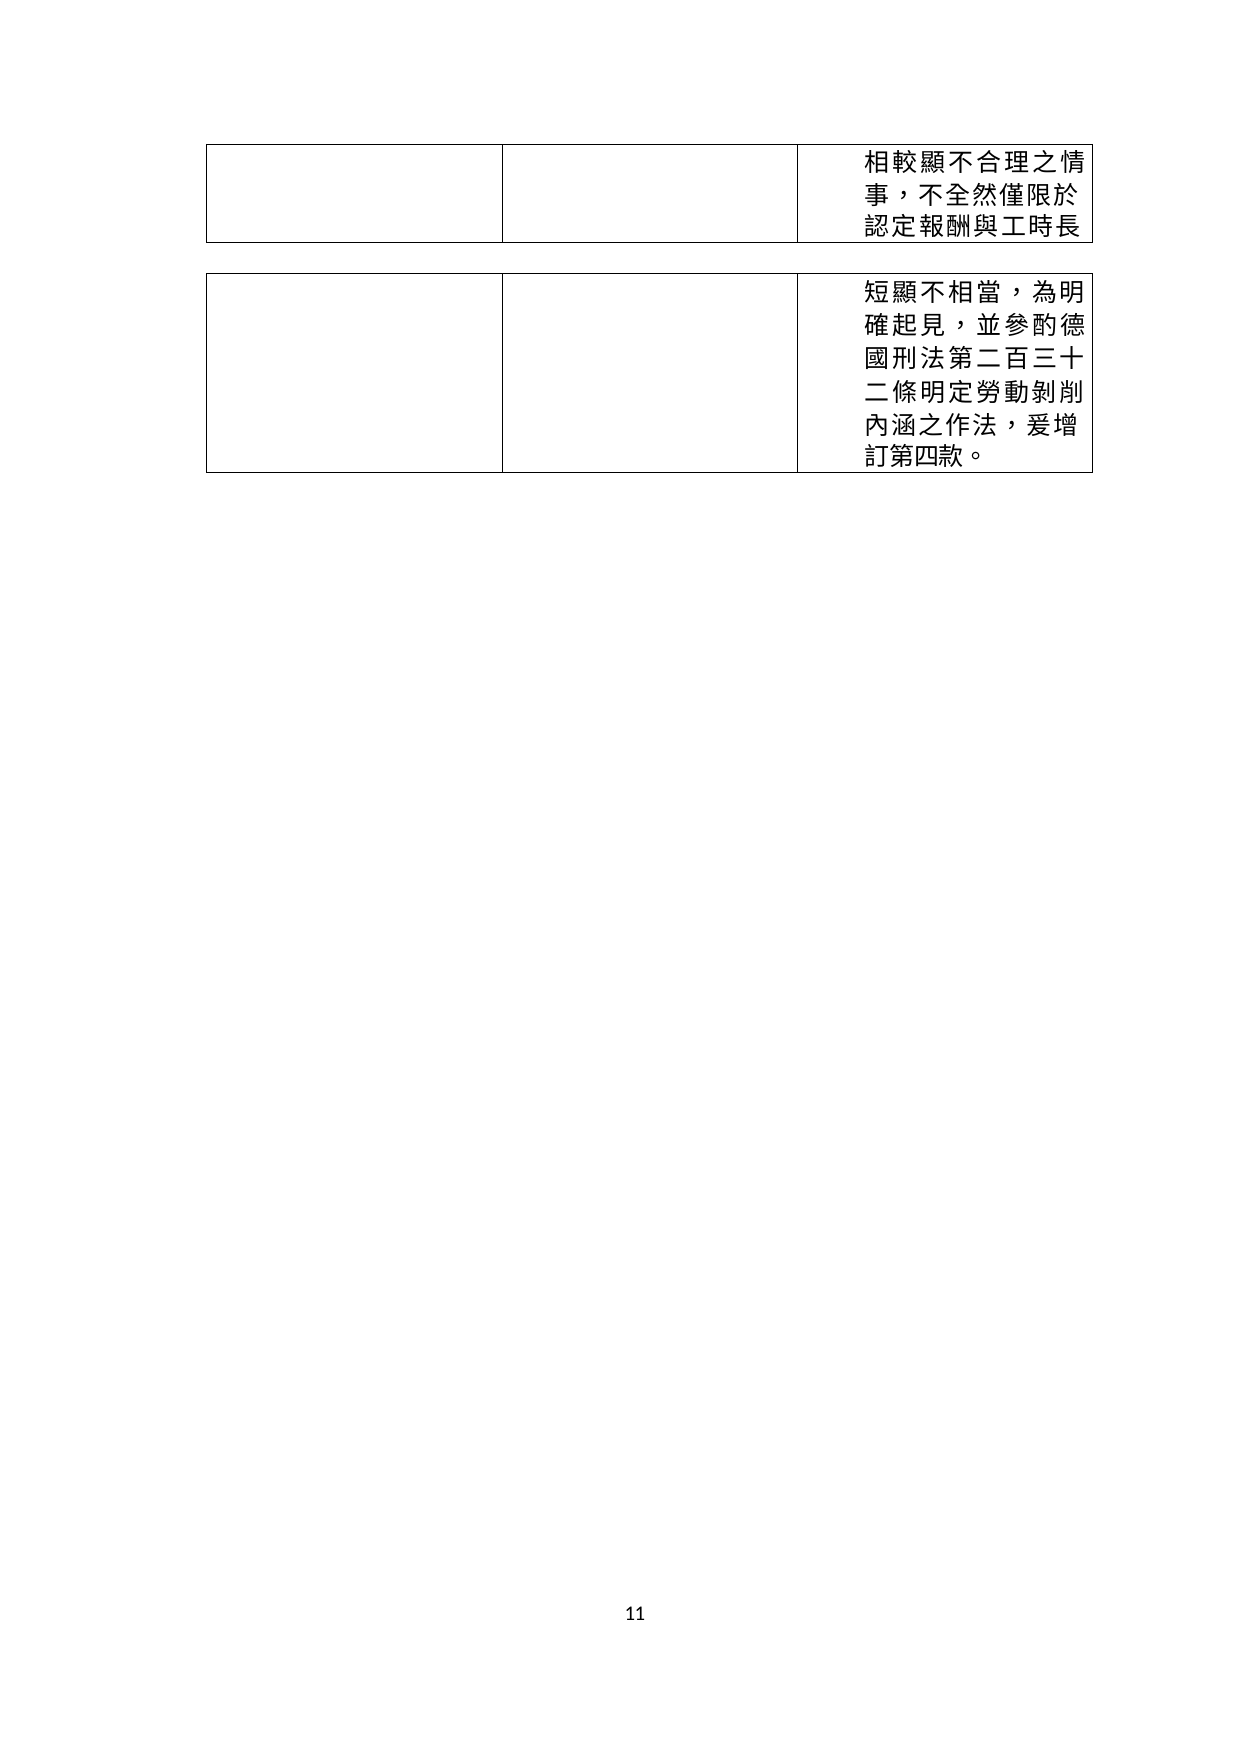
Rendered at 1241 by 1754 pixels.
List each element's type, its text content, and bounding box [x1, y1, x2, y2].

table_header 短顯不相當，為明確起見，並參酌德國刑法第二百三十二條明定勞動剝削內涵之作法，爰增 訂第四款。 [798, 274, 1092, 472]
table_header 相較顯不合理之情事，不全然僅限於 認定報酬與工時長 [798, 145, 1092, 242]
table_header [503, 145, 797, 242]
table_header [207, 274, 502, 472]
table_header [503, 274, 797, 472]
table_header [207, 145, 502, 242]
